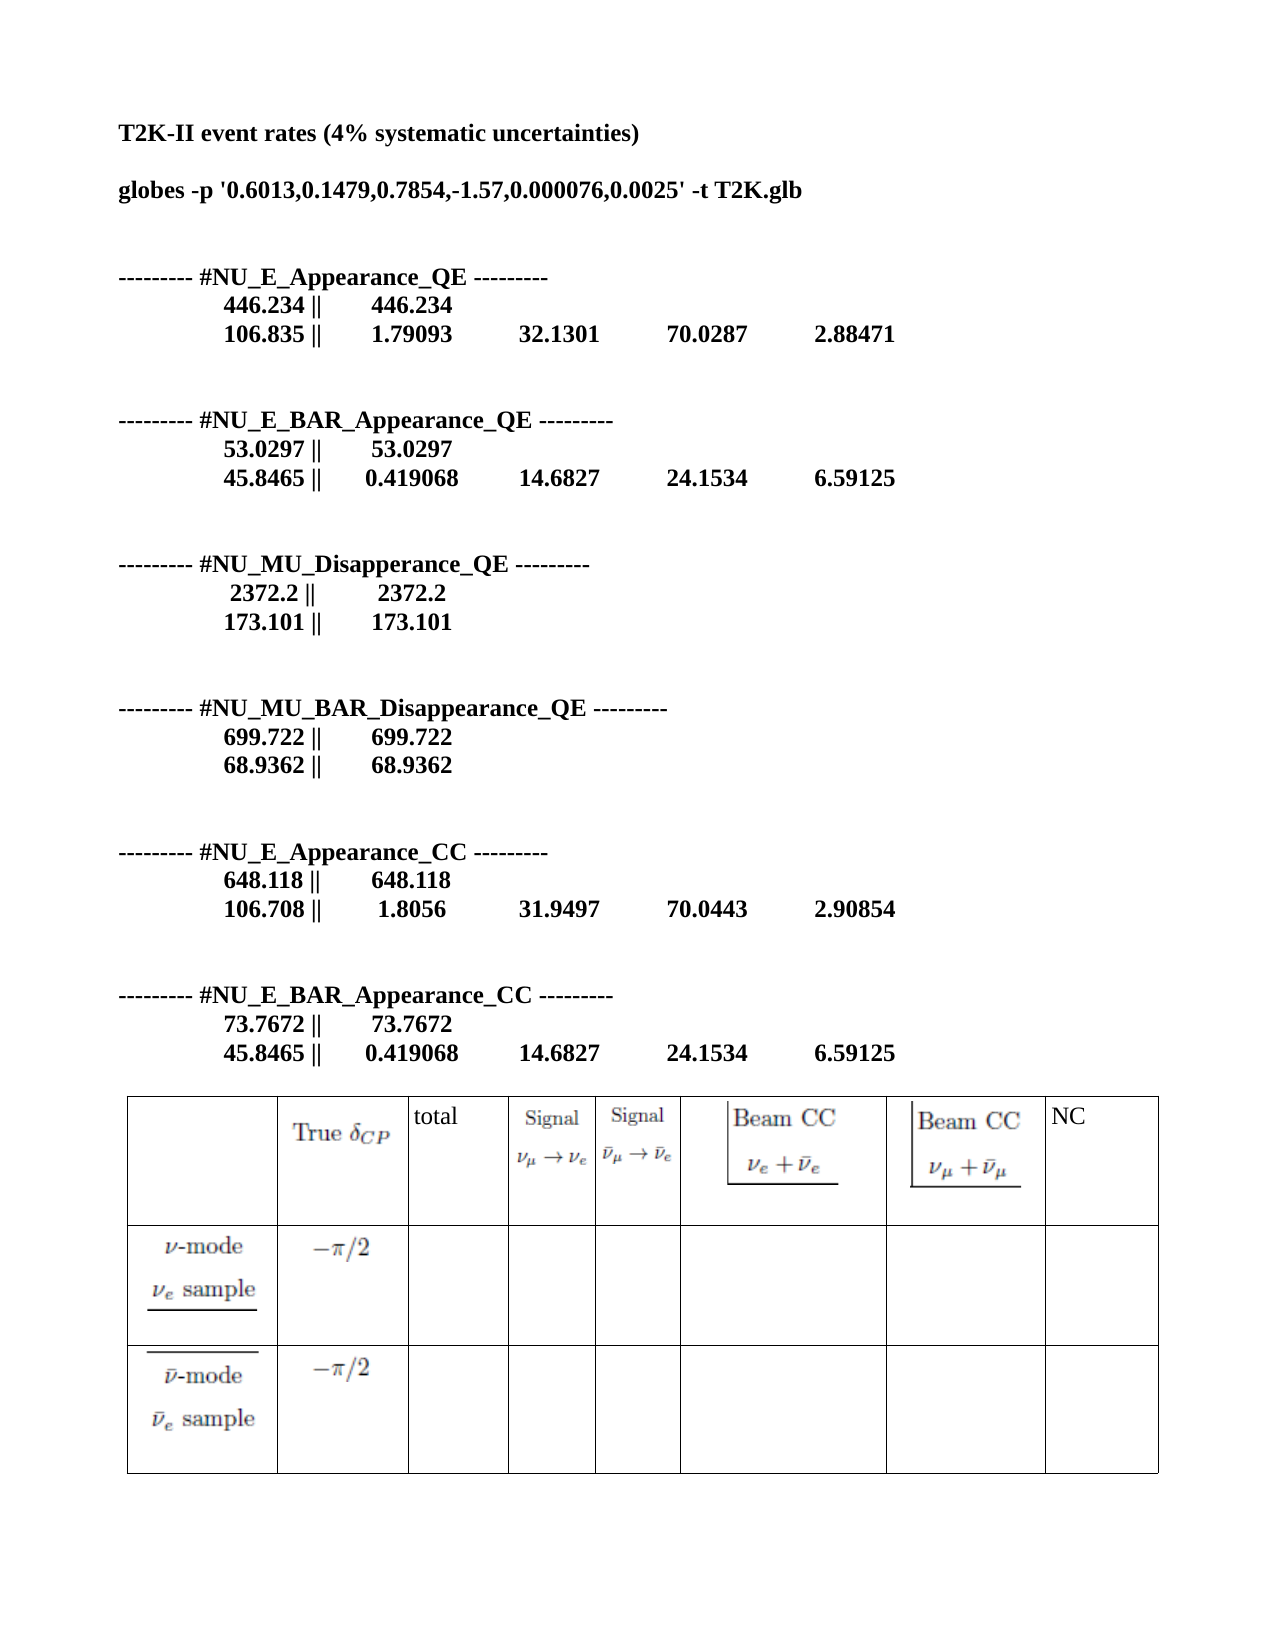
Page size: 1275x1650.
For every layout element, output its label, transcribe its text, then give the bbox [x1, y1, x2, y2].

table_cell [887, 1226, 1045, 1345]
table_cell [1046, 1346, 1158, 1473]
table_header [128, 1097, 277, 1225]
text --------- #NU_E_BAR_Appearance_CC --------- [118, 981, 1157, 1009]
text --------- #NU_E_BAR_Appearance_QE --------- [118, 406, 1157, 434]
text 73.7672 || 73.7672 [118, 1009, 1157, 1038]
table_cell [681, 1346, 886, 1473]
table_header [887, 1097, 1045, 1225]
table_cell [409, 1346, 508, 1473]
table_header [509, 1097, 595, 1225]
text 173.101 || 173.101 [118, 607, 1157, 636]
table_cell [128, 1346, 277, 1473]
text --------- #NU_MU_Disapperance_QE --------- [118, 549, 1157, 578]
picture [144, 1350, 259, 1439]
text --------- #NU_E_Appearance_CC --------- [118, 837, 1157, 866]
picture [296, 1350, 388, 1382]
text 45.8465 || 0.419068 14.6827 24.1534 6.59125 [118, 1038, 1157, 1067]
text 68.9362 || 68.9362 [118, 751, 1157, 779]
text --------- #NU_MU_BAR_Disappearance_QE --------- [118, 693, 1157, 722]
picture [146, 1230, 258, 1311]
text --------- #NU_E_Appearance_QE --------- [118, 262, 1157, 291]
picture [727, 1101, 839, 1185]
table_cell [596, 1226, 680, 1345]
text T2K-II event rates (4% systematic uncertainties) [118, 118, 1157, 147]
text 53.0297 || 53.0297 [118, 434, 1157, 463]
text 2372.2 || 2372.2 [118, 578, 1157, 607]
table_cell [681, 1226, 886, 1345]
table_cell [1046, 1226, 1158, 1345]
table_header [681, 1097, 886, 1225]
table_cell [278, 1226, 408, 1345]
table_cell [509, 1226, 595, 1345]
picture [601, 1101, 674, 1164]
text 45.8465 || 0.419068 14.6827 24.1534 6.59125 [118, 463, 1157, 492]
table_cell [596, 1346, 680, 1473]
text 446.234 || 446.234 [118, 291, 1157, 319]
picture [289, 1101, 395, 1149]
picture [296, 1230, 388, 1262]
table_cell [509, 1346, 595, 1473]
table_header NC [1046, 1097, 1158, 1225]
text 106.835 || 1.79093 32.1301 70.0287 2.88471 [118, 319, 1157, 348]
table_cell [128, 1226, 277, 1345]
table_header total [409, 1097, 508, 1225]
table_header [596, 1097, 680, 1225]
picture [513, 1101, 590, 1173]
table_cell [409, 1226, 508, 1345]
table_cell [887, 1346, 1045, 1473]
text 699.722 || 699.722 [118, 722, 1157, 751]
table_header [278, 1097, 408, 1225]
text 648.118 || 648.118 [118, 866, 1157, 894]
text 106.708 || 1.8056 31.9497 70.0443 2.90854 [118, 894, 1157, 923]
text globes -p '0.6013,0.1479,0.7854,-1.57,0.000076,0.0025' -t T2K.glb [118, 176, 1157, 204]
table_cell [278, 1346, 408, 1473]
picture [910, 1101, 1022, 1191]
